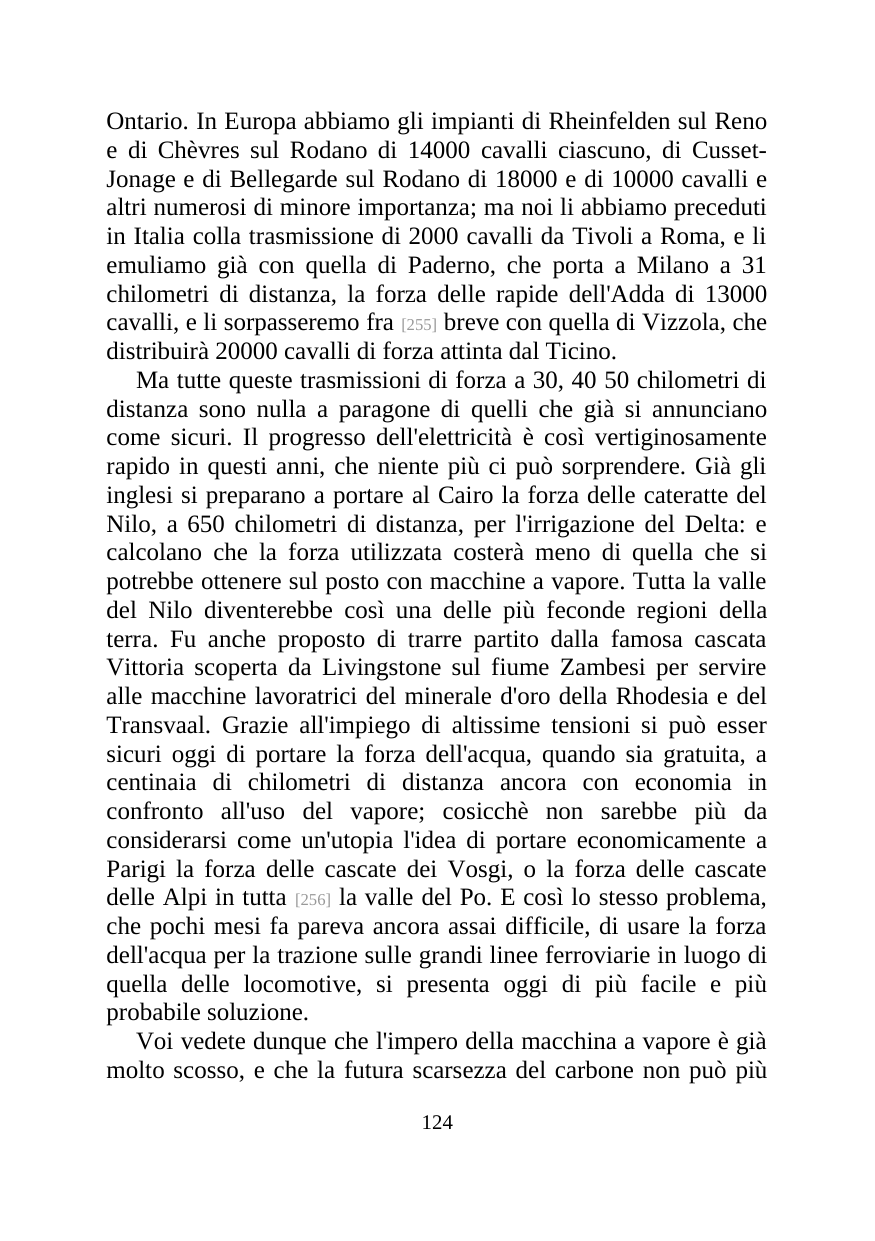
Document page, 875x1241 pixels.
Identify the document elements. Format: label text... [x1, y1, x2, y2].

text Ontario. In Europa abbiamo gli impianti di Rheinfelden sul Reno e di Chèvres sul Rodano di 14000 cavalli ciascuno, di Cusset-Jonage e di Bellegarde sul Rodano di 18000 e di 10000 cavalli e altri numerosi di minore importanza; ma noi li abbiamo preceduti in Italia colla trasmissione di 2000 cavalli da Tivoli a Roma, e li emuliamo già con quella di Paderno, che porta a Milano a 31 chilometri di distanza, la forza delle rapide dell'Adda di 13000 cavalli, e li sorpasseremo fra [255] breve con quella di Vizzola, che distribuirà 20000 cavalli di forza attinta dal Ticino. [106, 106, 768, 365]
text Ma tutte queste trasmissioni di forza a 30, 40 50 chilometri di distanza sono nulla a paragone di quelli che già si annunciano come sicuri. Il progresso dell'elettricità è così vertiginosamente rapido in questi anni, che niente più ci può sorprendere. Già gli inglesi si preparano a portare al Cairo la forza delle cateratte del Nilo, a 650 chilometri di distanza, per l'irrigazione del Delta: e calcolano che la forza utilizzata costerà meno di quella che si potrebbe ottenere sul posto con macchine a vapore. Tutta la valle del Nilo diventerebbe così una delle più feconde regioni della terra. Fu anche proposto di trarre partito dalla famosa cascata Vittoria scoperta da Livingstone sul fiume Zambesi per servire alle macchine lavoratrici del minerale d'oro della Rhodesia e del Transvaal. Grazie all'impiego di altissime tensioni si può esser sicuri oggi di portare la forza dell'acqua, quando sia gratuita, a centinaia di chilometri di distanza ancora con economia in confronto all'uso del vapore; cosicchè non sarebbe più da considerarsi come un'utopia l'idea di portare economicamente a Parigi la forza delle cascate dei Vosgi, o la forza delle cascate delle Alpi in tutta [256] la valle del Po. E così lo stesso problema, che pochi mesi fa pareva ancora assai difficile, di usare la forza dell'acqua per la trazione sulle grandi linee ferroviarie in luogo di quella delle locomotive, si presenta oggi di più facile e più probabile soluzione. [106, 365, 768, 1026]
text Voi vedete dunque che l'impero della macchina a vapore è già molto scosso, e che la futura scarsezza del carbone non può più [106, 1026, 768, 1084]
